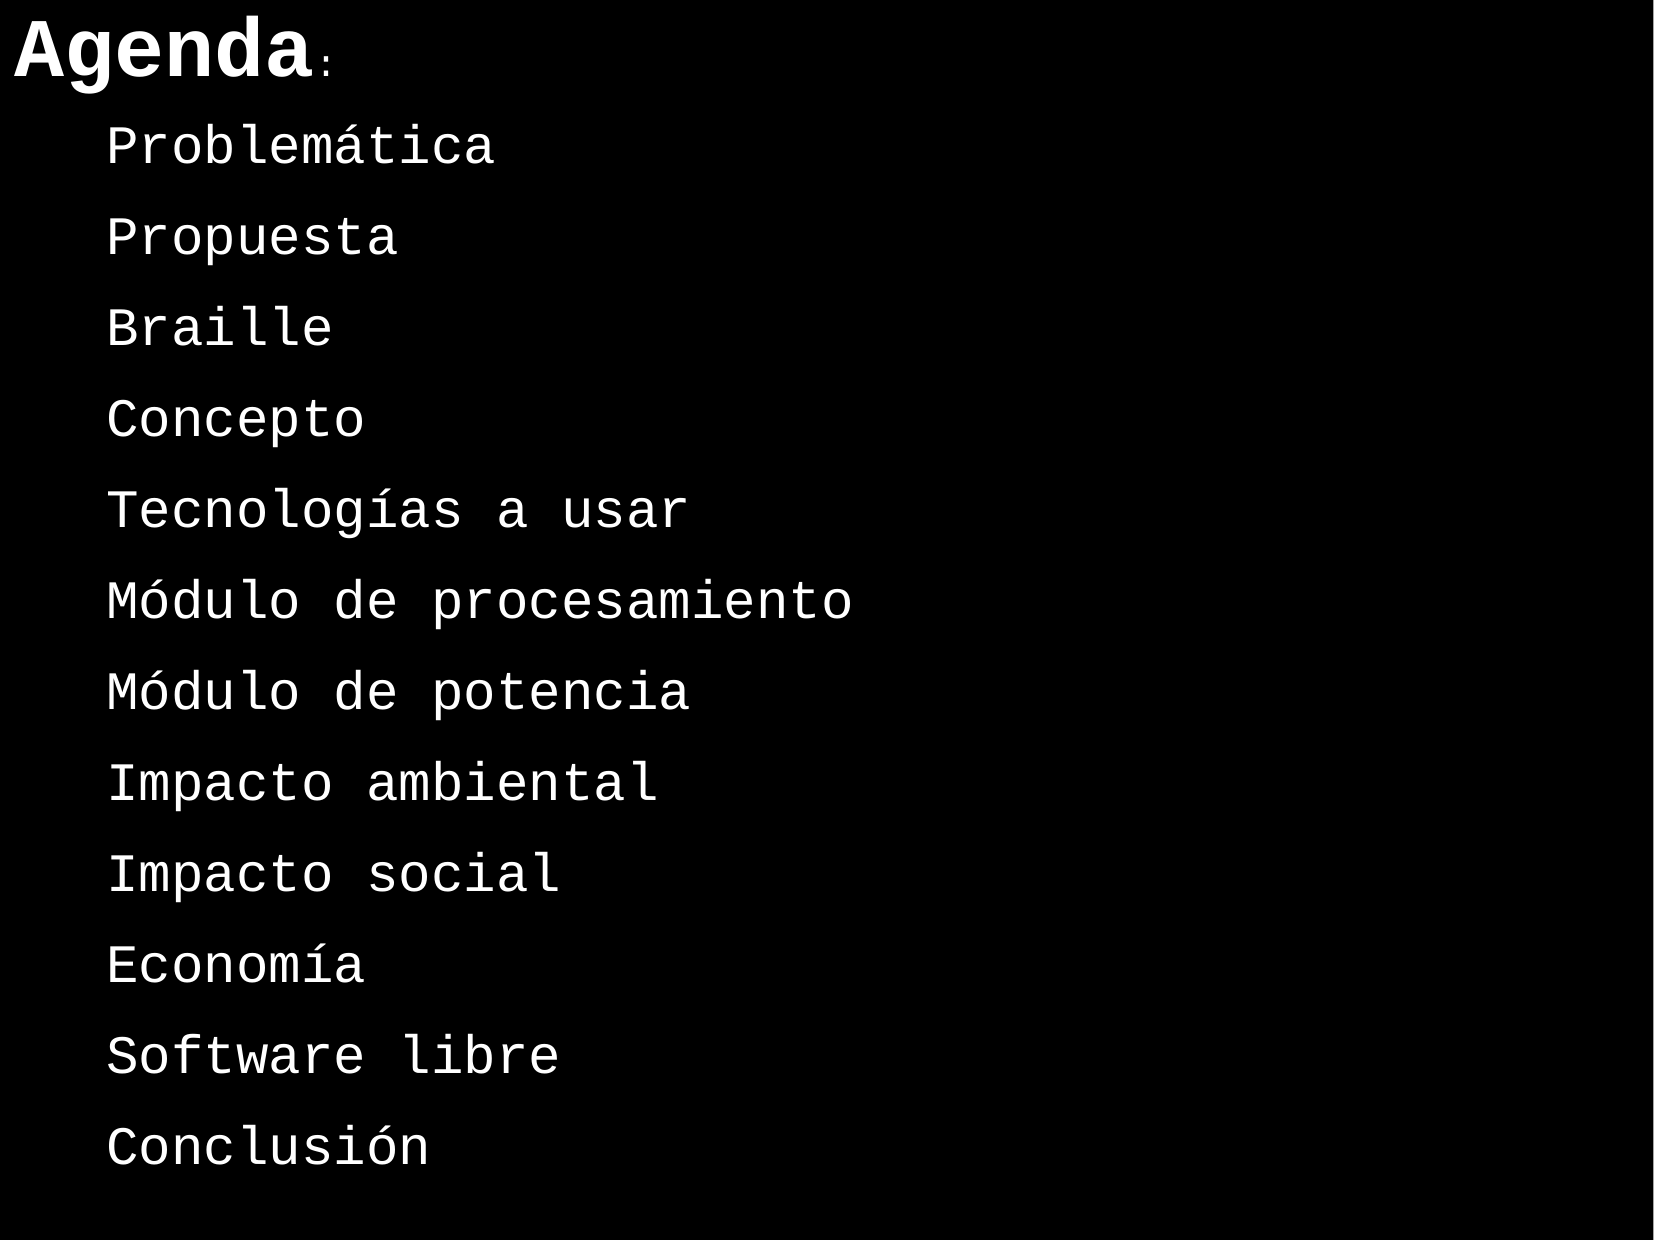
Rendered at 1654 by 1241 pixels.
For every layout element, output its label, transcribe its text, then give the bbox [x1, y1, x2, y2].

list Problemática Propuesta Braille Concepto Tecnologías a usar Módulo de procesamiento Módulo de potencia Impacto ambiental Impacto social Economía Software libre Conclusión [88, 118, 1577, 1241]
text_box Agenda: [0, 0, 353, 110]
